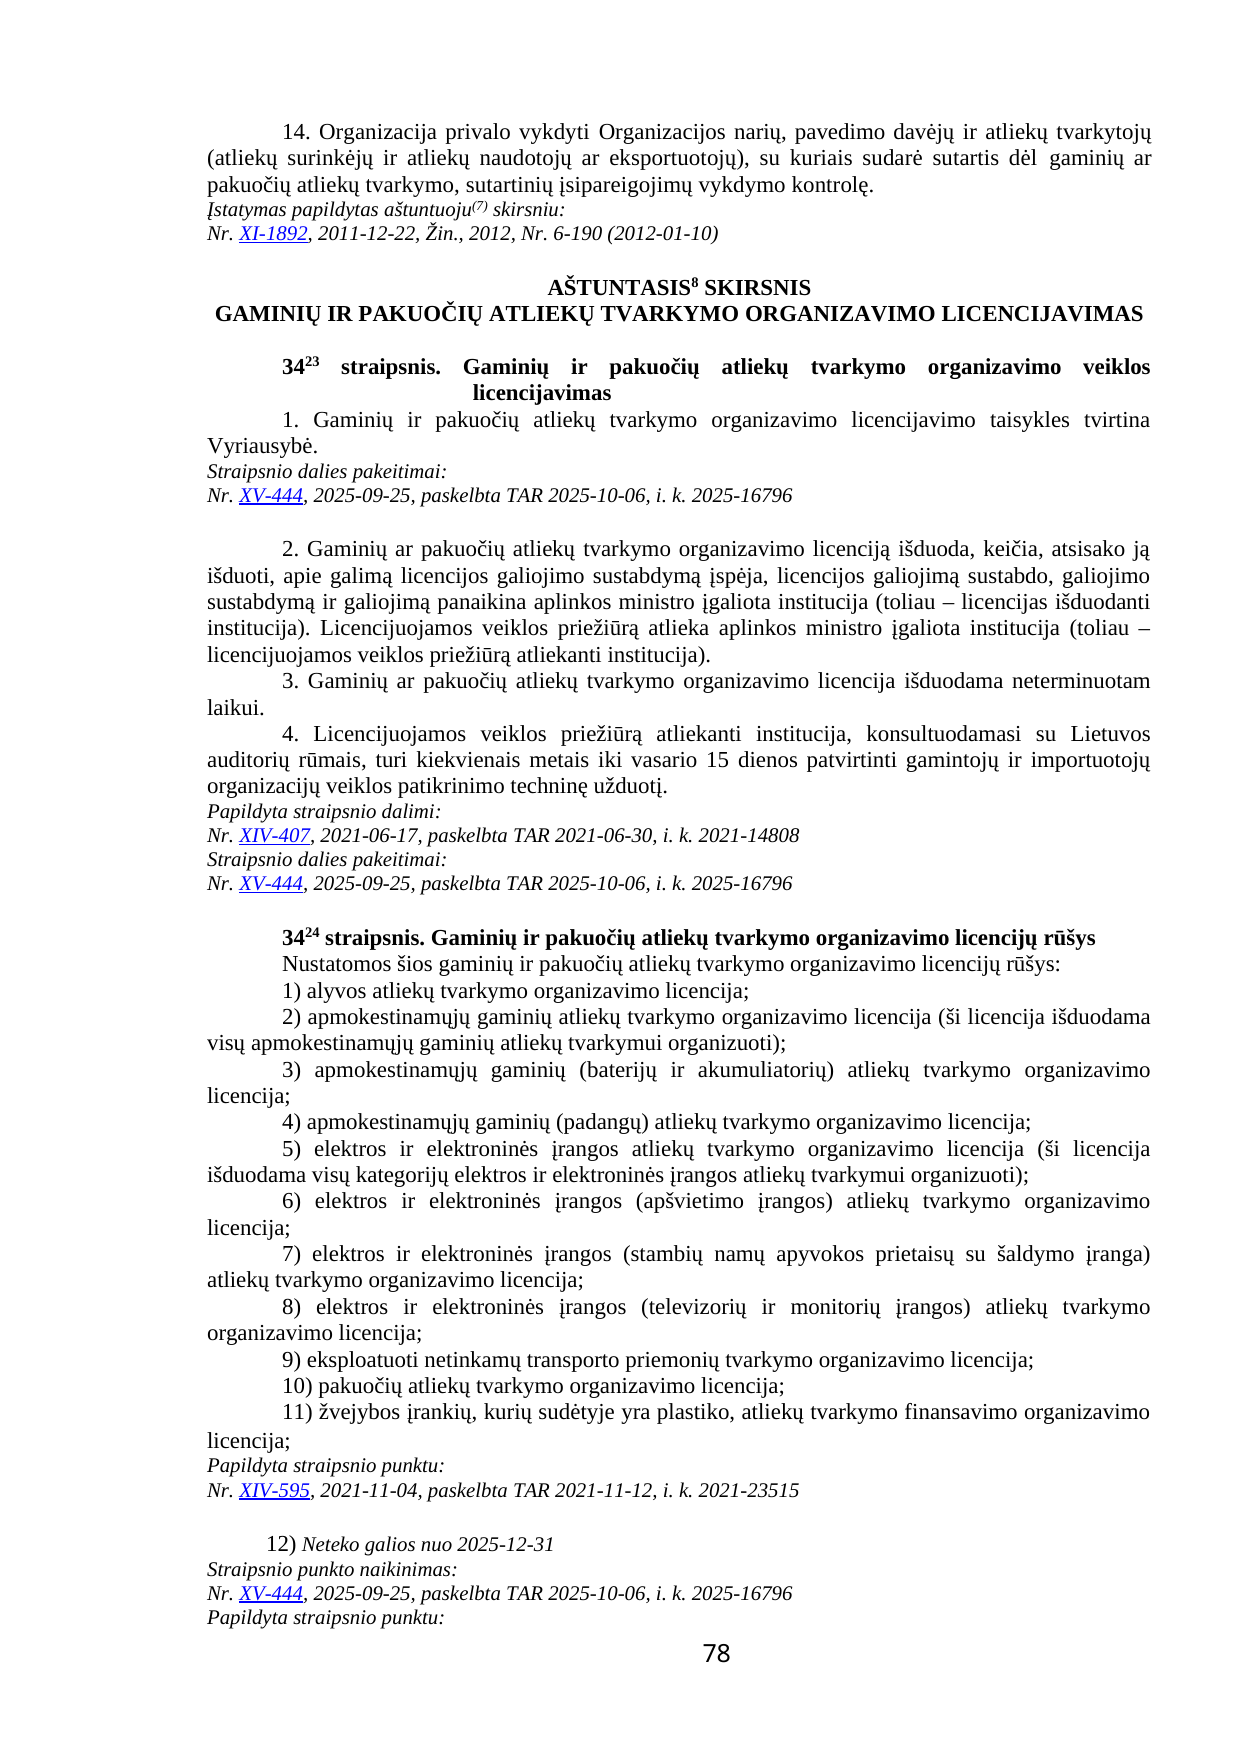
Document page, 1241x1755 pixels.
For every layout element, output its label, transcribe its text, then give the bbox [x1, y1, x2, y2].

text GAMINIŲ IR PAKUOČIŲ ATLIEKŲ TVARKYMO ORGANIZAVIMO LICENCIJAVIMAS [207, 300, 1152, 327]
text Papildyta straipsnio punktu: [207, 1605, 1152, 1629]
text Nr. XIV-407, 2021-06-17, paskelbta TAR 2021-06-30, i. k. 2021-14808 [207, 823, 1152, 847]
text Straipsnio punkto naikinimas: [207, 1557, 1152, 1581]
text 3423 straipsnis. Gaminių ir pakuočių atliekų tvarkymo organizavimo veiklos licencijavimas [282, 353, 1152, 406]
text 10) pakuočių atliekų tvarkymo organizavimo licencija; [207, 1372, 1152, 1398]
text 9) eksploatuoti netinkamų transporto priemonių tvarkymo organizavimo licencija; [207, 1346, 1152, 1372]
text 1) alyvos atliekų tvarkymo organizavimo licencija; [207, 977, 1152, 1003]
text Nr. XIV-595, 2021-11-04, paskelbta TAR 2021-11-12, i. k. 2021-23515 [207, 1477, 1152, 1502]
text 3424 straipsnis. Gaminių ir pakuočių atliekų tvarkymo organizavimo licencijų rūšys [207, 924, 1152, 950]
text Papildyta straipsnio punktu: [207, 1453, 1152, 1477]
text Straipsnio dalies pakeitimai: [207, 458, 1152, 483]
text AŠTUNTASIS8 SKIRSNIS [207, 274, 1152, 300]
text 6) elektros ir elektroninės įrangos (apšvietimo įrangos) atliekų tvarkymo organizavimo licencija; [207, 1187, 1152, 1240]
text 12) Neteko galios nuo 2025-12-31 [207, 1530, 1152, 1557]
text 8) elektros ir elektroninės įrangos (televizorių ir monitorių įrangos) atliekų tvarkymo organizavimo licencija; [207, 1293, 1152, 1346]
text Nustatomos šios gaminių ir pakuočių atliekų tvarkymo organizavimo licencijų rūšys: [207, 950, 1152, 977]
text 5) elektros ir elektroninės įrangos atliekų tvarkymo organizavimo licencija (ši licencija išduodama visų kategorijų elektros ir elektroninės įrangos atliekų tvarkymui organizuoti); [207, 1135, 1152, 1187]
text 7) elektros ir elektroninės įrangos (stambių namų apyvokos prietaisų su šaldymo įranga) atliekų tvarkymo organizavimo licencija; [207, 1240, 1152, 1293]
text 1. Gaminių ir pakuočių atliekų tvarkymo organizavimo licencijavimo taisykles tvirtina Vyriausybė. [207, 406, 1152, 458]
text 2) apmokestinamųjų gaminių atliekų tvarkymo organizavimo licencija (ši licencija išduodama visų apmokestinamųjų gaminių atliekų tvarkymui organizuoti); [207, 1003, 1152, 1056]
text Nr. XI-1892, 2011-12-22, Žin., 2012, Nr. 6-190 (2012-01-10) [207, 221, 1152, 245]
text Papildyta straipsnio dalimi: [207, 799, 1152, 823]
text 4. Licencijuojamos veiklos priežiūrą atliekanti institucija, konsultuodamasi su Lietuvos auditorių rūmais, turi kiekvienais metais iki vasario 15 dienos patvirtinti gamintojų ir importuotojų organizacijų veiklos patikrinimo techninę užduotį. [207, 720, 1152, 799]
text Straipsnio dalies pakeitimai: [207, 847, 1152, 871]
text 11) žvejybos įrankių, kurių sudėtyje yra plastiko, atliekų tvarkymo finansavimo organizavimo licencija; [207, 1398, 1152, 1453]
text 3. Gaminių ar pakuočių atliekų tvarkymo organizavimo licencija išduodama neterminuotam laikui. [207, 667, 1152, 720]
text Nr. XV-444, 2025-09-25, paskelbta TAR 2025-10-06, i. k. 2025-16796 [207, 871, 1152, 895]
text Įstatymas papildytas aštuntuoju(7) skirsniu: [207, 197, 1152, 221]
text 4) apmokestinamųjų gaminių (padangų) atliekų tvarkymo organizavimo licencija; [207, 1108, 1152, 1135]
text 14. Organizacija privalo vykdyti Organizacijos narių, pavedimo davėjų ir atliekų tvarkytojų (atliekų surinkėjų ir atliekų naudotojų ar eksportuotojų), su kuriais sudarė sutartis dėl gaminių ar pakuočių atliekų tvarkymo, sutartinių įsipareigojimų vykdymo kontrolę. [207, 118, 1152, 197]
text 3) apmokestinamųjų gaminių (baterijų ir akumuliatorių) atliekų tvarkymo organizavimo licencija; [207, 1056, 1152, 1108]
text Nr. XV-444, 2025-09-25, paskelbta TAR 2025-10-06, i. k. 2025-16796 [207, 483, 1152, 507]
text 2. Gaminių ar pakuočių atliekų tvarkymo organizavimo licenciją išduoda, keičia, atsisako ją išduoti, apie galimą licencijos galiojimo sustabdymą įspėja, licencijos galiojimą sustabdo, galiojimo sustabdymą ir galiojimą panaikina aplinkos ministro įgaliota institucija (toliau – licencijas išduodanti institucija). Licencijuojamos veiklos priežiūrą atlieka aplinkos ministro įgaliota institucija (toliau – licencijuojamos veiklos priežiūrą atliekanti institucija). [207, 535, 1152, 667]
text Nr. XV-444, 2025-09-25, paskelbta TAR 2025-10-06, i. k. 2025-16796 [207, 1581, 1152, 1605]
